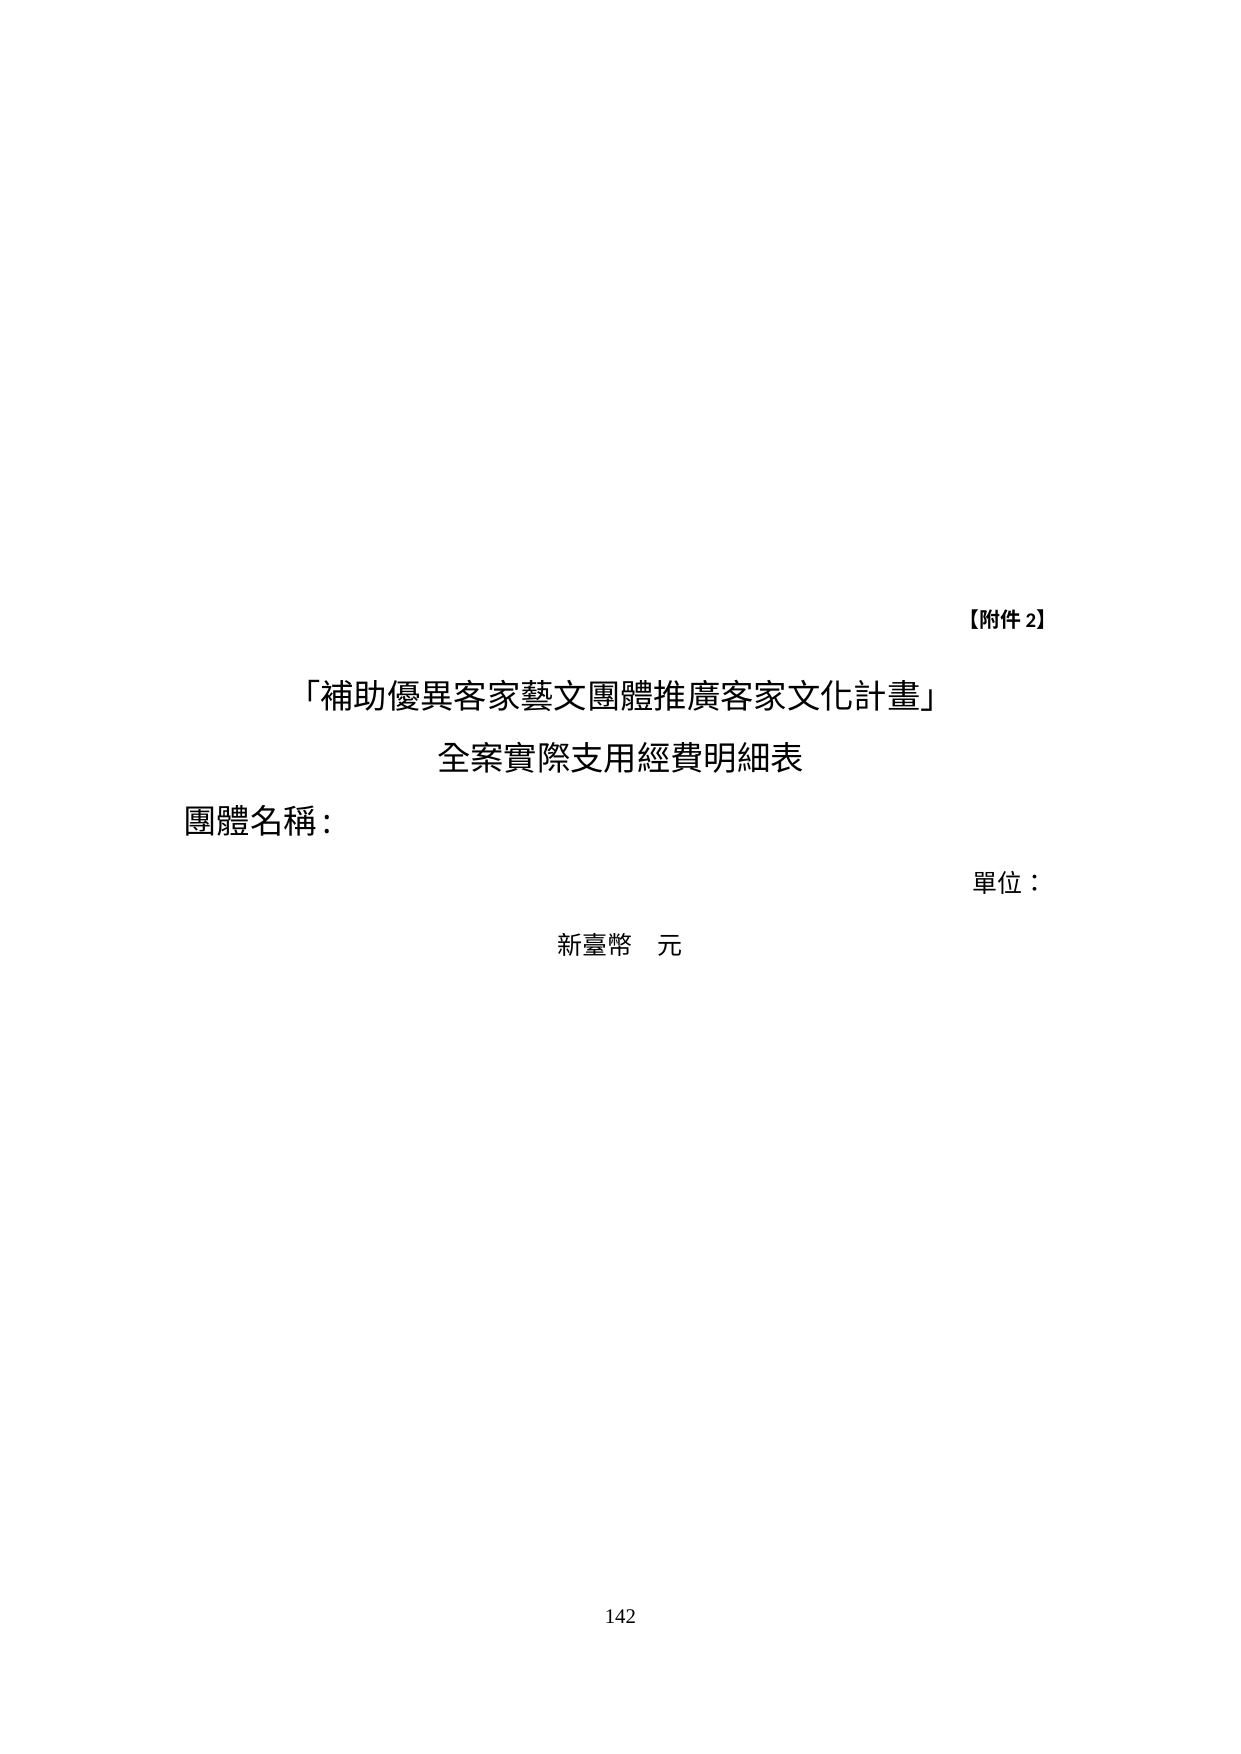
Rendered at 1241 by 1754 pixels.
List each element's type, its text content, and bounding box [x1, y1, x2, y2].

text 單位：新臺幣 元 [187, 839, 1053, 964]
text 團體名稱: [100, 777, 1053, 839]
text 【附件2】 [959, 603, 1083, 633]
text 「補助優異客家藝文團體推廣客家文化計畫」 [187, 596, 1098, 714]
text 全案實際支用經費明細表 [187, 714, 1053, 777]
